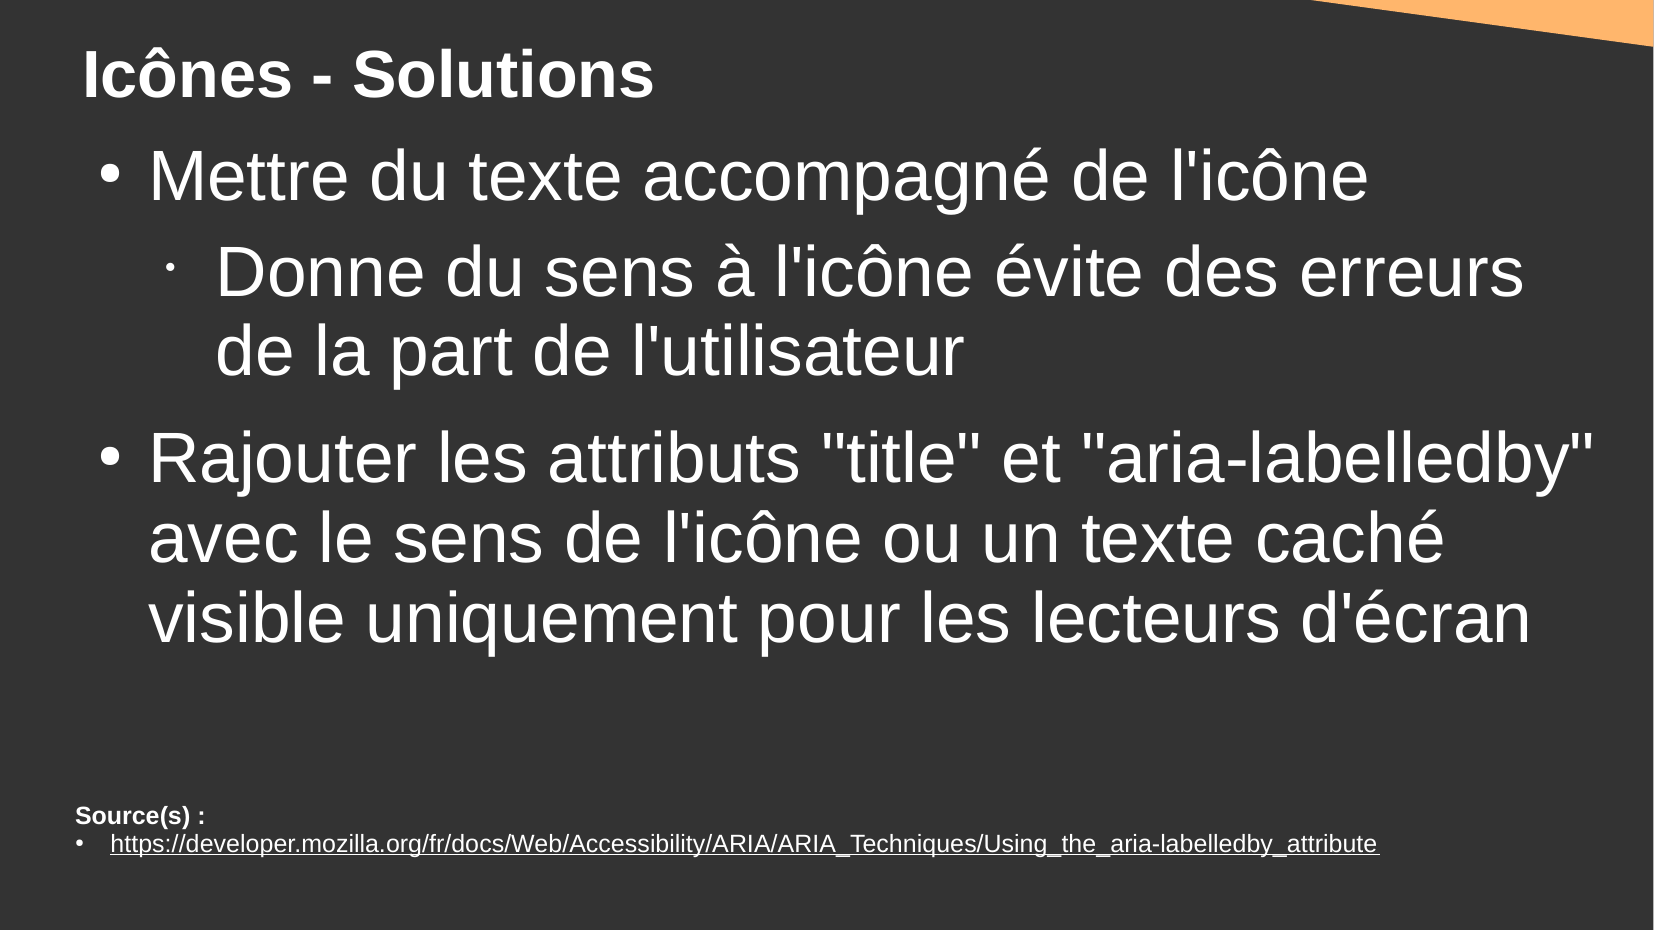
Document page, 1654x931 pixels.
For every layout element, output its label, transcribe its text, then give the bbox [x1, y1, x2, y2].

text_box Source(s) : https://developer.mozilla.org/fr/docs/Web/Accessibility/ARIA/ARIA_Techniques/Using_the_aria-labelledby_attribute [60, 794, 1546, 931]
text_box [1310, 0, 1654, 47]
title Icônes - Solutions [82, 37, 1571, 114]
list Mettre du texte accompagné de l'icône Donne du sens à l'icône évite des erreurs de la part de l'utilisateur Rajouter les attributs "title" et "aria-labelledby" avec le sens de l'icône ou un texte caché visible uniquement pour les lecteurs d'écran [80, 135, 1620, 709]
